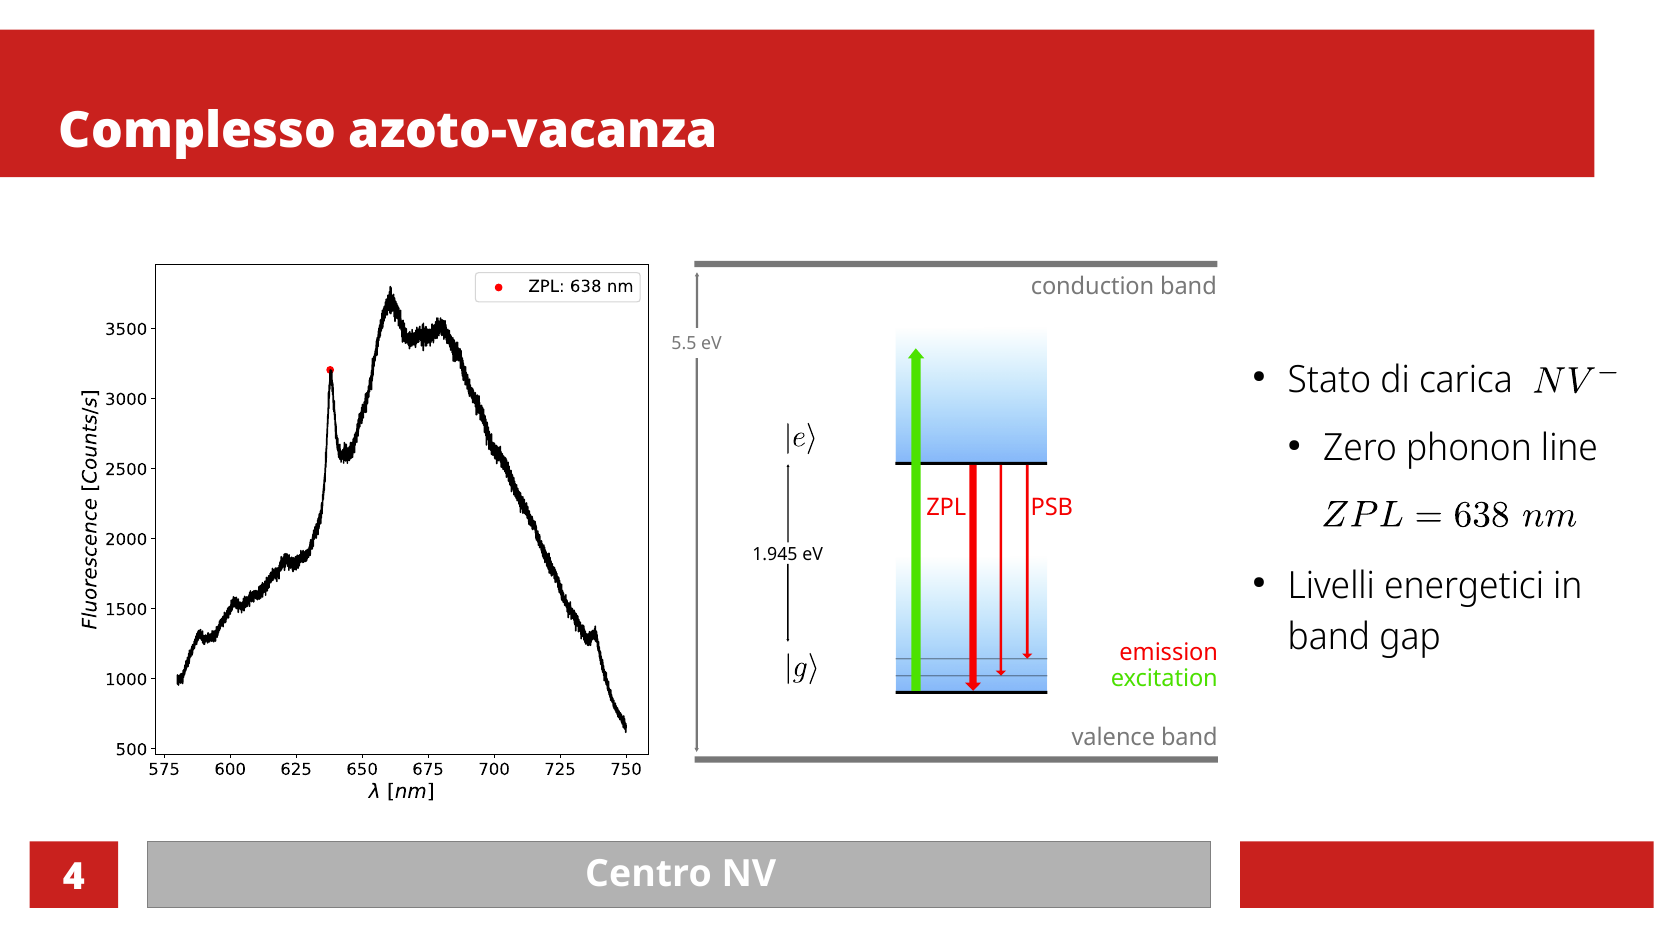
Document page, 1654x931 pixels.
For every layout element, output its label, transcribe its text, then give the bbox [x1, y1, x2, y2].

text_box [1323, 501, 1577, 528]
text_box Centro NV [155, 838, 1206, 905]
text_box [1533, 367, 1617, 394]
text_box Stato di carica Zero phonon line Livelli energetici in band gap [1313, 262, 1627, 751]
title Complesso azoto-vacanza [59, 44, 1595, 163]
picture [75, 156, 1313, 869]
